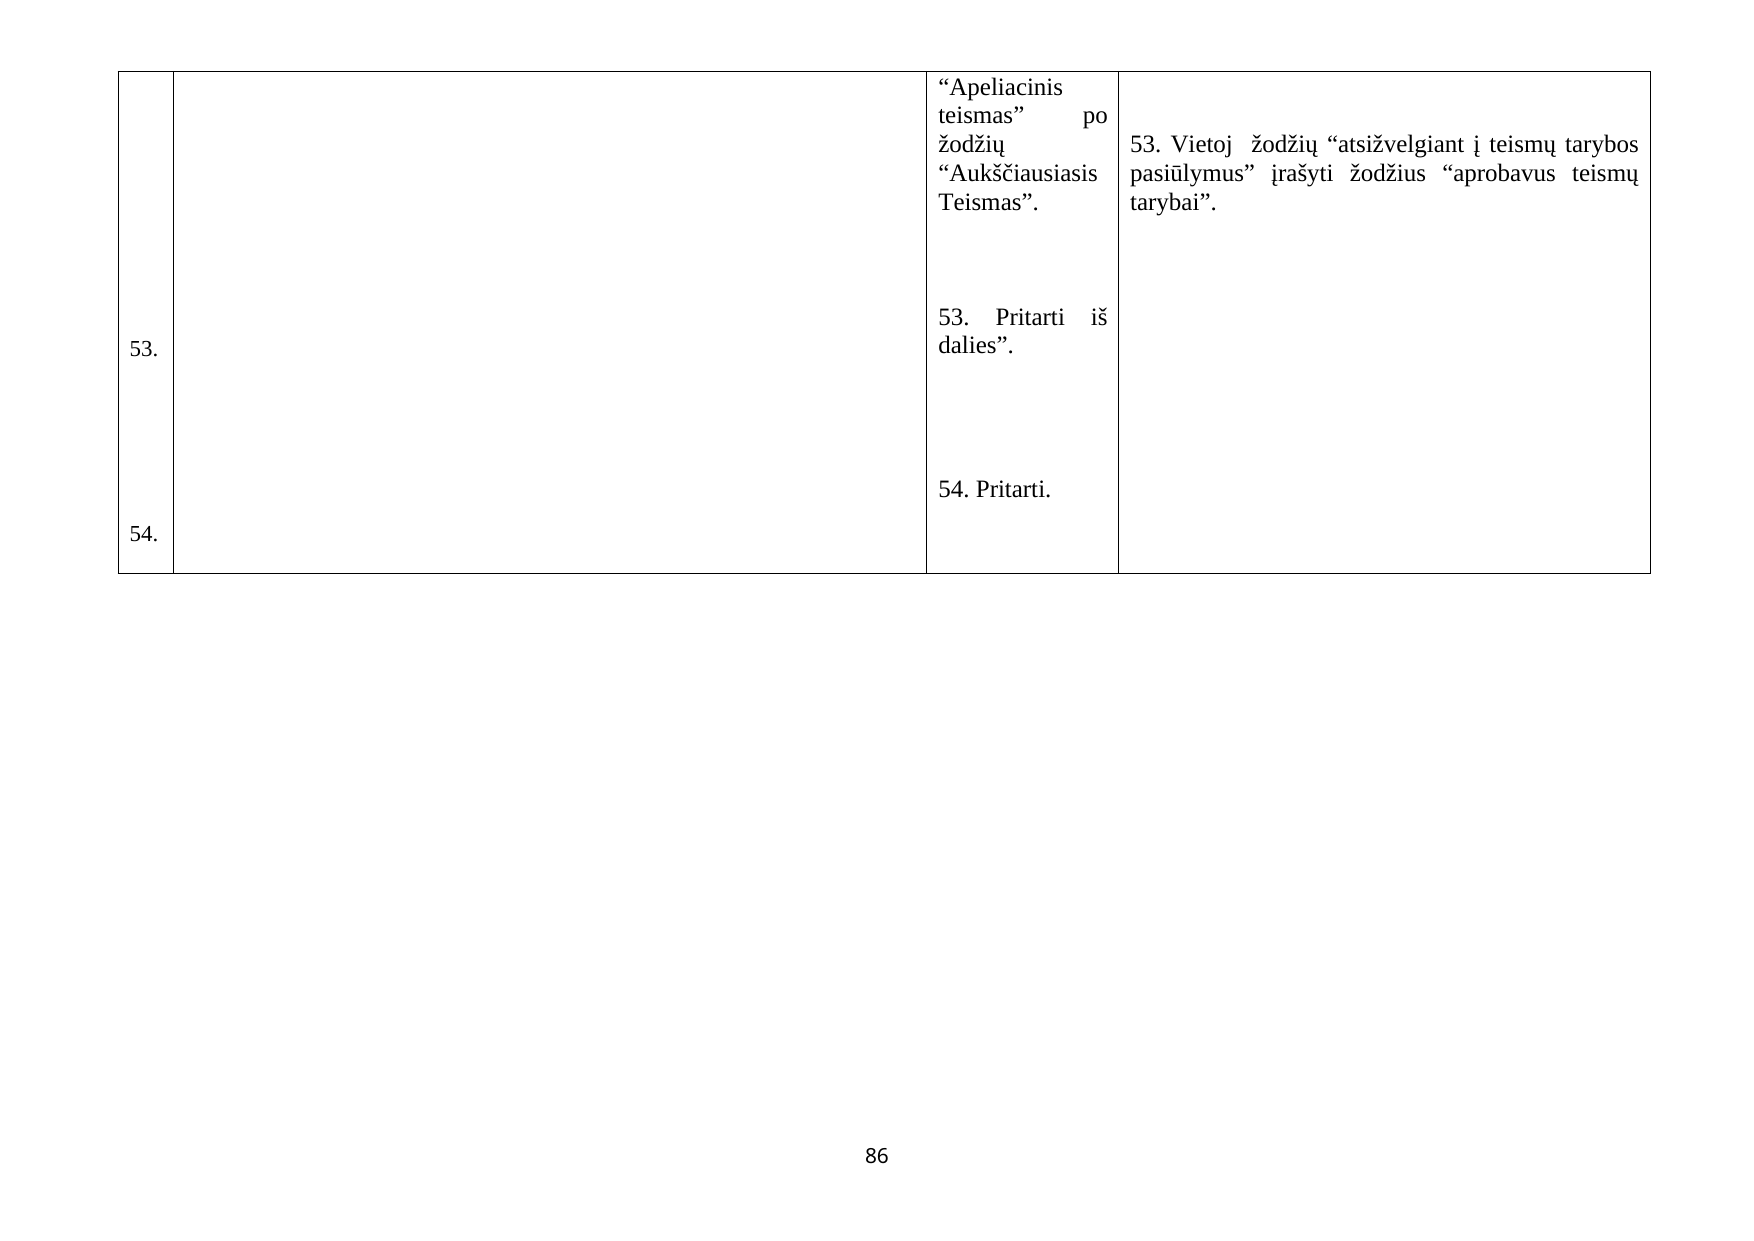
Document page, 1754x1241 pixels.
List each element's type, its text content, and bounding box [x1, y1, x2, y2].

table_cell 53. 54. [119, 72, 173, 573]
table_cell 53. Vietoj žodžių “atsižvelgiant į teismų tarybos pasiūlymus” įrašyti žodžius “aprobavus teismų tarybai”. [1119, 72, 1650, 573]
table_cell “Apeliacinis teismas” po žodžių “Aukščiausiasis Teismas”. 53. Pritarti iš dalies”. 54. Pritarti. [927, 72, 1118, 573]
